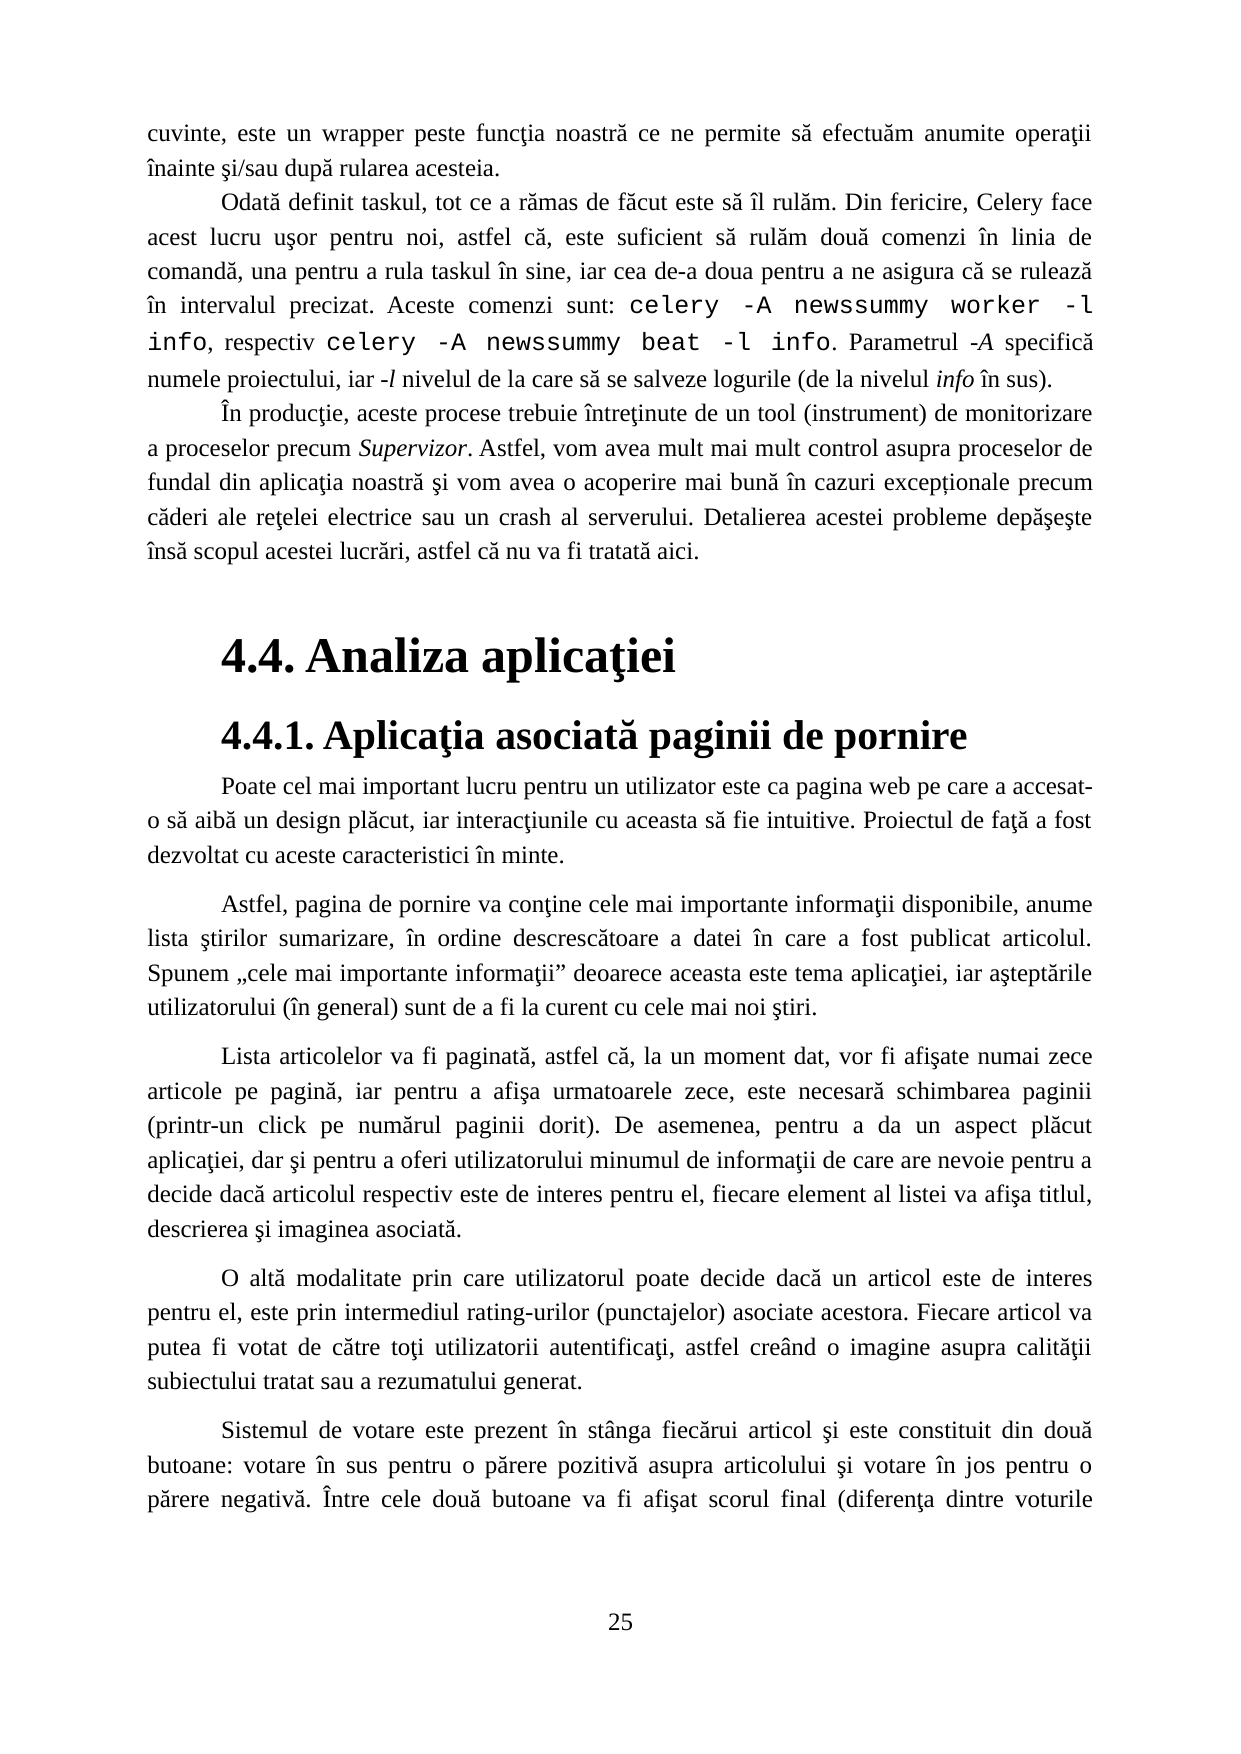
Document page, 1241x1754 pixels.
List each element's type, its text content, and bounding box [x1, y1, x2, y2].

text cuvinte, este un wrapper peste funcţia noastră ce ne permite să efectuăm anumite operaţii înainte şi/sau după rularea acesteia. [147, 118, 1093, 181]
subtitle 4.4.1. Aplicaţia asociată paginii de pornire [147, 710, 1093, 758]
text În producţie, aceste procese trebuie întreţinute de un tool (instrument) de monitorizare a proceselor precum Supervizor. Astfel, vom avea mult mai mult control asupra proceselor de fundal din aplicaţia noastră şi vom avea o acoperire mai bună în cazuri excepționale precum căderi ale reţelei electrice sau un crash al serverului. Detalierea acestei probleme depăşeşte însă scopul acestei lucrări, astfel că nu va fi tratată aici. [147, 398, 1093, 565]
text Astfel, pagina de pornire va conţine cele mai importante informaţii disponibile, anume lista ştirilor sumarizare, în ordine descrescătoare a datei în care a fost publicat articolul. Spunem „cele mai importante informaţii” deoarece aceasta este tema aplicaţiei, iar aşteptările utilizatorului (în general) sunt de a fi la curent cu cele mai noi ştiri. [147, 889, 1093, 1021]
text Sistemul de votare este prezent în stânga fiecărui articol şi este constituit din două butoane: votare în sus pentru o părere pozitivă asupra articolului şi votare în jos pentru o părere negativă. Între cele două butoane va fi afişat scorul final (diferenţa dintre voturile [147, 1415, 1093, 1513]
text O altă modalitate prin care utilizatorul poate decide dacă un articol este de interes pentru el, este prin intermediul rating-urilor (punctajelor) asociate acestora. Fiecare articol va putea fi votat de către toţi utilizatorii autentificaţi, astfel creând o imagine asupra calităţii subiectului tratat sau a rezumatului generat. [147, 1263, 1093, 1395]
text Poate cel mai important lucru pentru un utilizator este ca pagina web pe care a accesat-o să aibă un design plăcut, iar interacţiunile cu aceasta să fie intuitive. Proiectul de faţă a fost dezvoltat cu aceste caracteristici în minte. [147, 771, 1093, 868]
subtitle 4.4. Analiza aplicaţiei [147, 626, 1093, 683]
text Odată definit taskul, tot ce a rămas de făcut este să îl rulăm. Din fericire, Celery face acest lucru uşor pentru noi, astfel că, este suficient să rulăm două comenzi în linia de comandă, una pentru a rula taskul în sine, iar cea de-a doua pentru a ne asigura că se rulează în intervalul precizat. Aceste comenzi sunt: celery -A newssummy worker -l info, respectiv celery -A newssummy beat -l info. Parametrul -A specifică numele proiectului, iar -l nivelul de la care să se salveze logurile (de la nivelul info în sus). [147, 187, 1093, 392]
text Lista articolelor va fi paginată, astfel că, la un moment dat, vor fi afişate numai zece articole pe pagină, iar pentru a afişa urmatoarele zece, este necesară schimbarea paginii (printr-un click pe numărul paginii dorit). De asemenea, pentru a da un aspect plăcut aplicaţiei, dar şi pentru a oferi utilizatorului minumul de informaţii de care are nevoie pentru a decide dacă articolul respectiv este de interes pentru el, fiecare element al listei va afişa titlul, descrierea şi imaginea asociată. [147, 1041, 1093, 1242]
